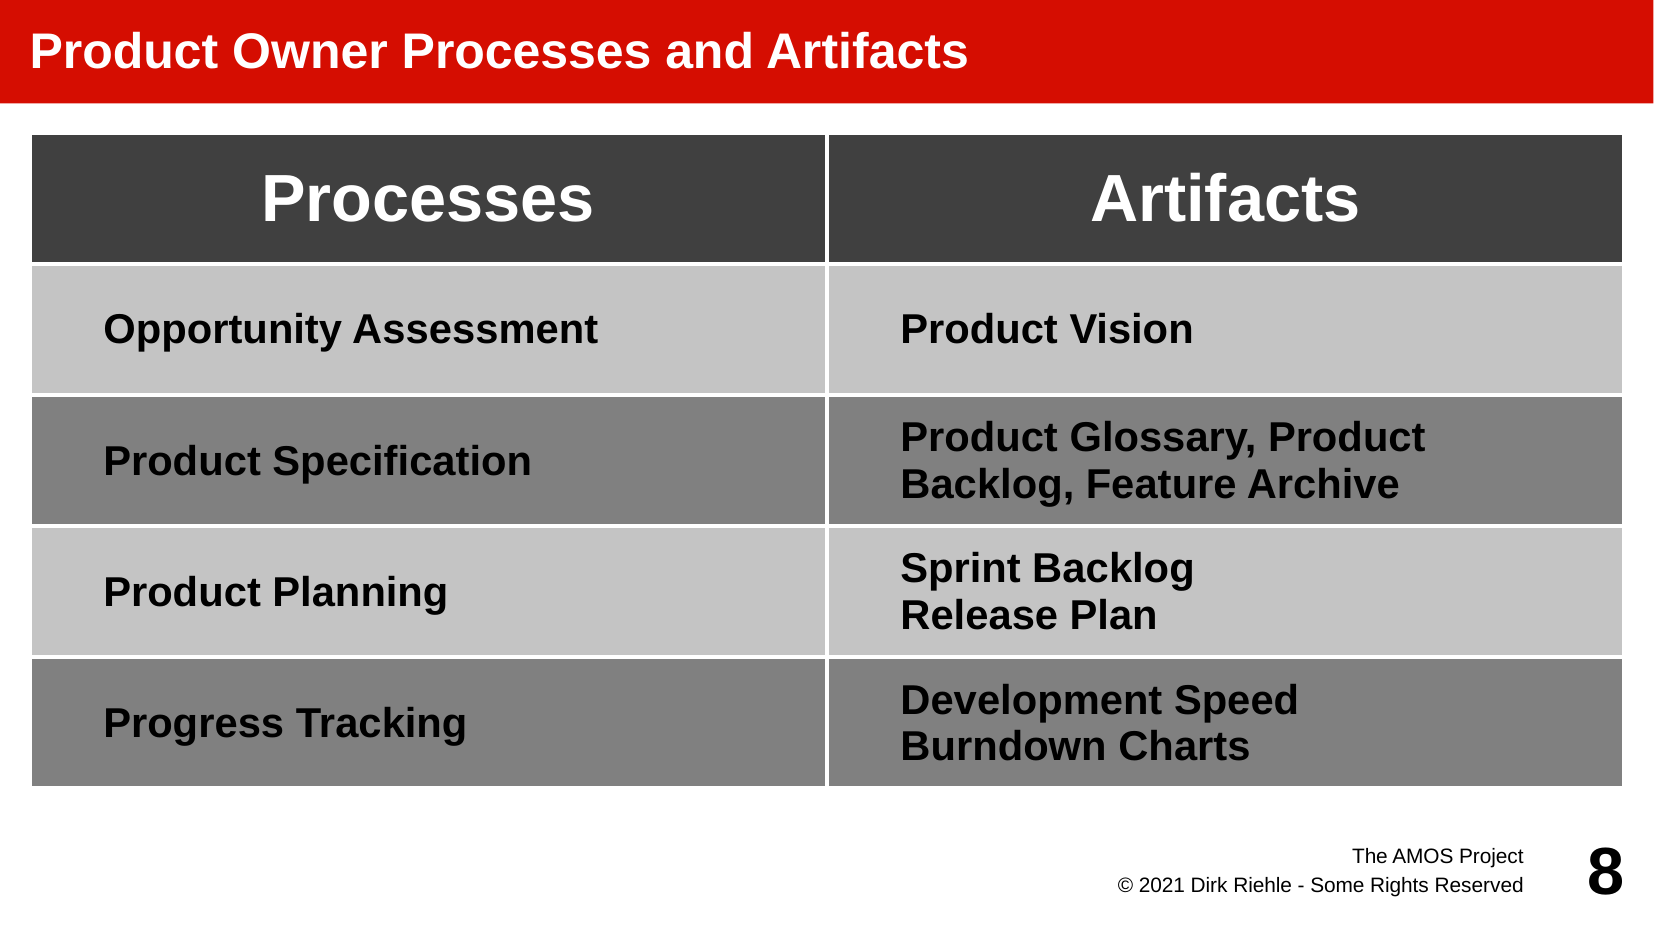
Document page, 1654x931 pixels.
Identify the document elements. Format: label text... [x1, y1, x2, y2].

table_cell Sprint Backlog Release Plan [829, 528, 1622, 655]
table_cell Opportunity Assessment [32, 266, 825, 393]
table_cell Product Vision [829, 266, 1622, 393]
table_cell Product Specification [32, 397, 825, 524]
table_header Artifacts [829, 135, 1622, 262]
table_cell Progress Tracking [32, 659, 825, 786]
table_cell Development Speed Burndown Charts [829, 659, 1622, 786]
table_cell Product Planning [32, 528, 825, 655]
table_header Processes [32, 135, 825, 262]
title Product Owner Processes and Artifacts [0, 0, 1654, 104]
table_cell Product Glossary, Product Backlog, Feature Archive [829, 397, 1622, 524]
